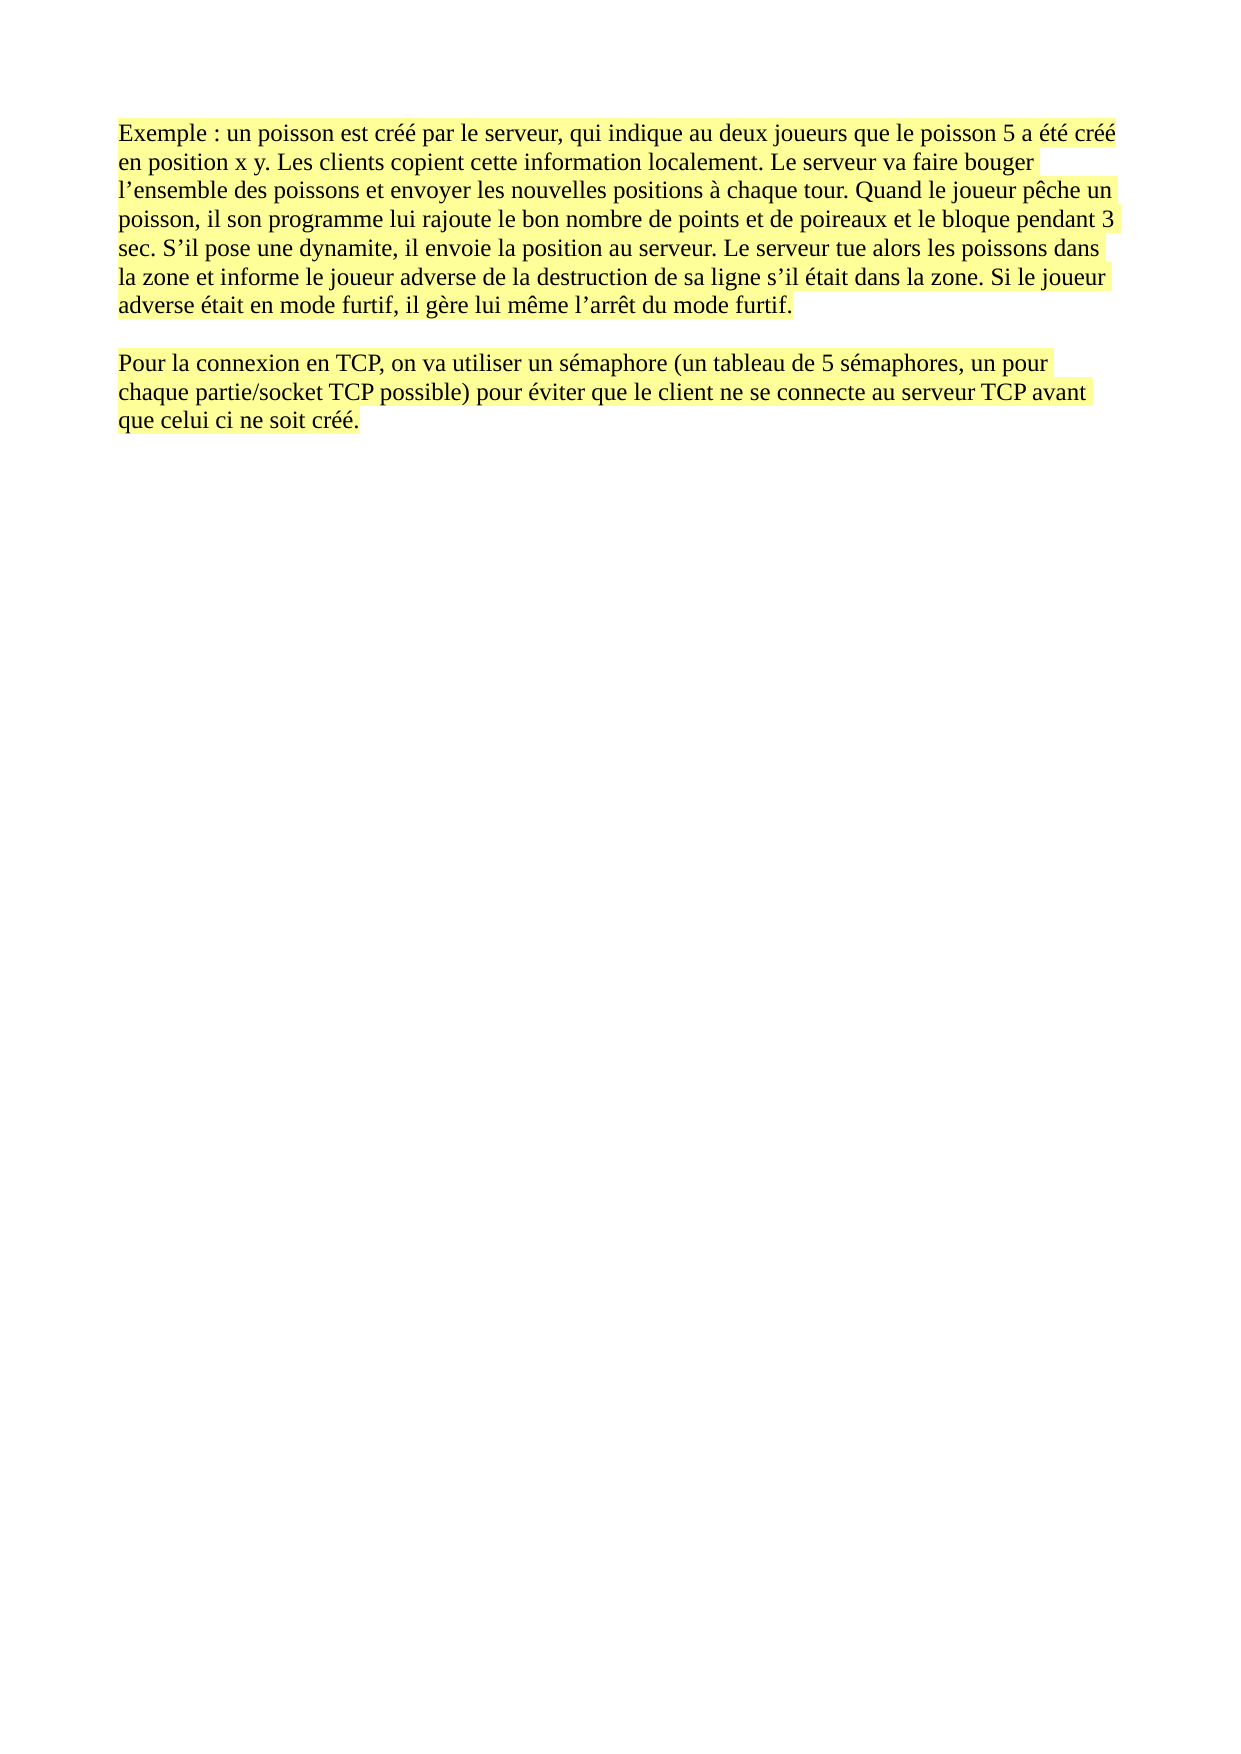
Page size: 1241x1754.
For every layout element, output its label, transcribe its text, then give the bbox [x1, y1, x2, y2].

text Exemple : un poisson est créé par le serveur, qui indique au deux joueurs que le poisson 5 a été créé en position x y. Les clients copient cette information localement. Le serveur va faire bouger l’ensemble des poissons et envoyer les nouvelles positions à chaque tour. Quand le joueur pêche un poisson, il son programme lui rajoute le bon nombre de points et de poireaux et le bloque pendant 3 sec. S’il pose une dynamite, il envoie la position au serveur. Le serveur tue alors les poissons dans la zone et informe le joueur adverse de la destruction de sa ligne s’il était dans la zone. Si le joueur adverse était en mode furtif, il gère lui même l’arrêt du mode furtif. [118, 118, 1122, 319]
text Pour la connexion en TCP, on va utiliser un sémaphore (un tableau de 5 sémaphores, un pour chaque partie/socket TCP possible) pour éviter que le client ne se connecte au serveur TCP avant que celui ci ne soit créé. [118, 348, 1122, 434]
